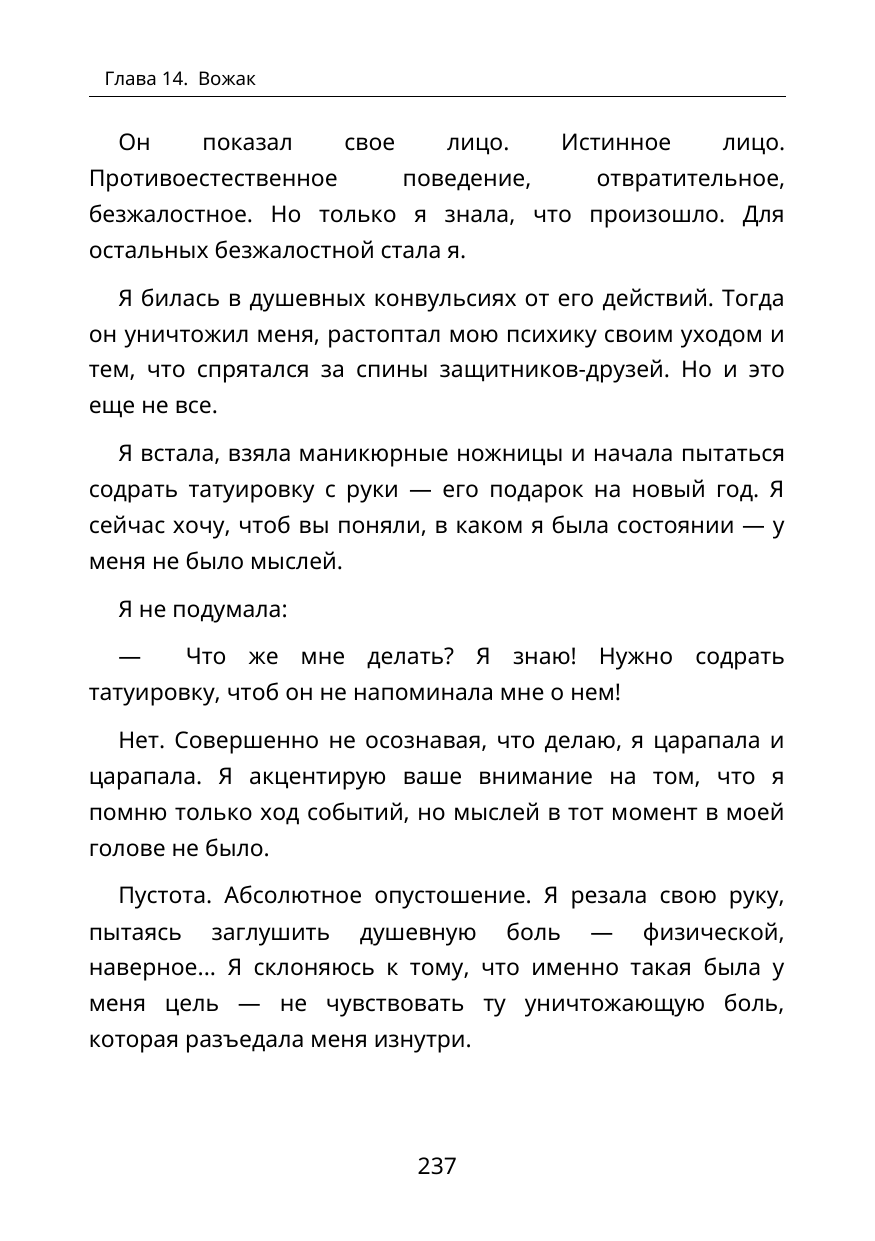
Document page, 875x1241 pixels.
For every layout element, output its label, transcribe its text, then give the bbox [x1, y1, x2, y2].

text Я встала, взяла маникюрные ножницы и начала пытаться содрать татуировку с руки — его подарок на новый год. Я сейчас хочу, чтоб вы поняли, в каком я была состоянии — у меня не было мыслей. [88, 437, 786, 576]
text Я билась в душевных конвульсиях от его действий. Тогда он уничтожил меня, растоптал мою психику своим уходом и тем, что спрятался за спины защитников-друзей. Но и это еще не все. [88, 282, 786, 421]
text Пустота. Абсолютное опустошение. Я резала свою руку, пытаясь заглушить душевную боль — физической, наверное... Я склоняюсь к тому, что именно такая была у меня цель — не чувствовать ту уничтожающую боль, которая разъедала меня изнутри. [88, 879, 786, 1054]
text Он показал свое лицо. Истинное лицо. Противоестественное поведение, отвратительное, безжалостное. Но только я знала, что произошло. Для остальных безжалостной стала я. [88, 126, 786, 265]
list Что же мне делать? Я знаю! Нужно содрать татуировку, чтоб он не напоминала мне о нем! [88, 640, 786, 707]
text Я не подумала: [88, 593, 786, 624]
text Нет. Совершенно не осознавая, что делаю, я царапала и царапала. Я акцентирую ваше внимание на том, что я помню только ход событий, но мыслей в тот момент в моей голове не было. [88, 724, 786, 863]
